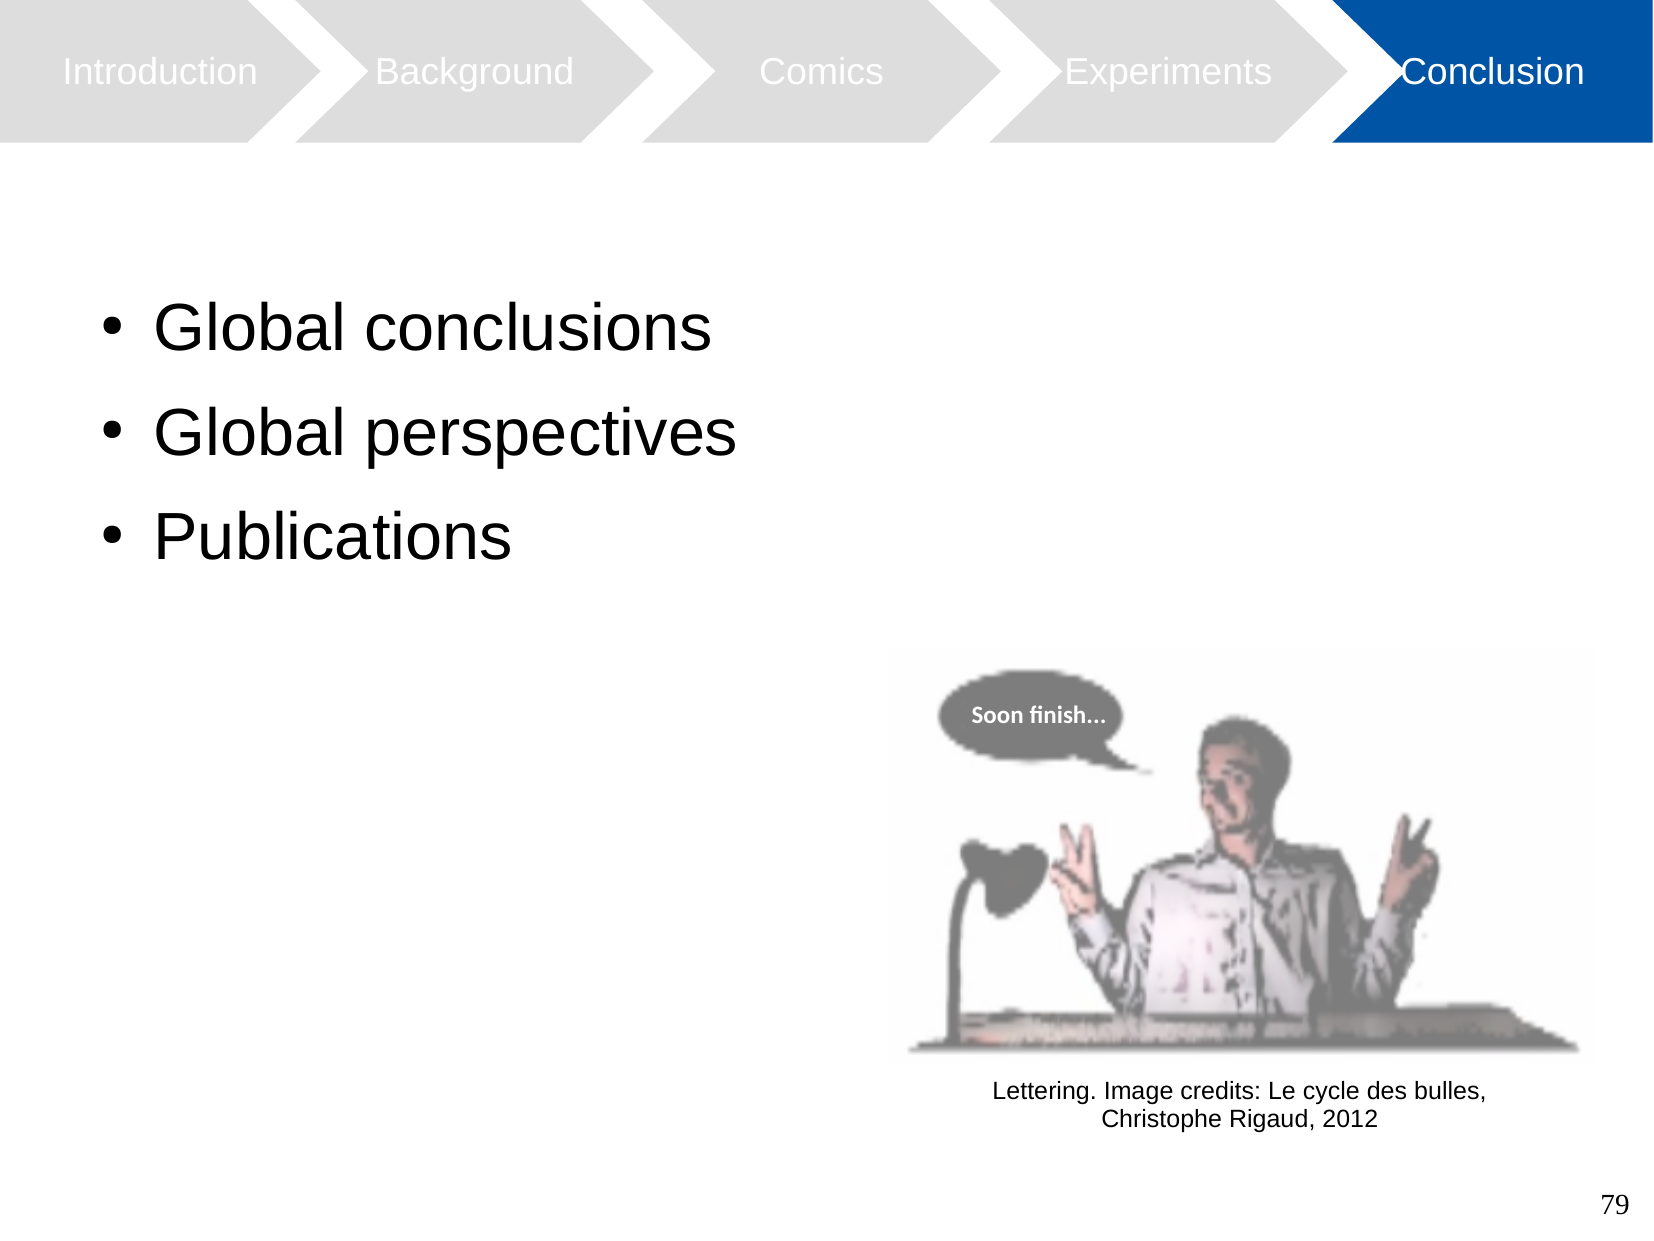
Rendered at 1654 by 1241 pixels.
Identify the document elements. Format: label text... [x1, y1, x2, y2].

text_box Experiments [989, 0, 1348, 143]
text_box Background [295, 0, 654, 143]
picture [887, 649, 1595, 1063]
list Global conclusions Global perspectives Publications [82, 290, 1217, 1010]
text_box Soon finish... [944, 696, 1134, 737]
text_box Conclusion [1332, 0, 1653, 143]
text_box Comics [642, 0, 1001, 143]
text_box Lettering. Image credits: Le cycle des bulles, Christophe Rigaud, 2012 [962, 1069, 1518, 1140]
text_box Introduction [0, 0, 321, 143]
